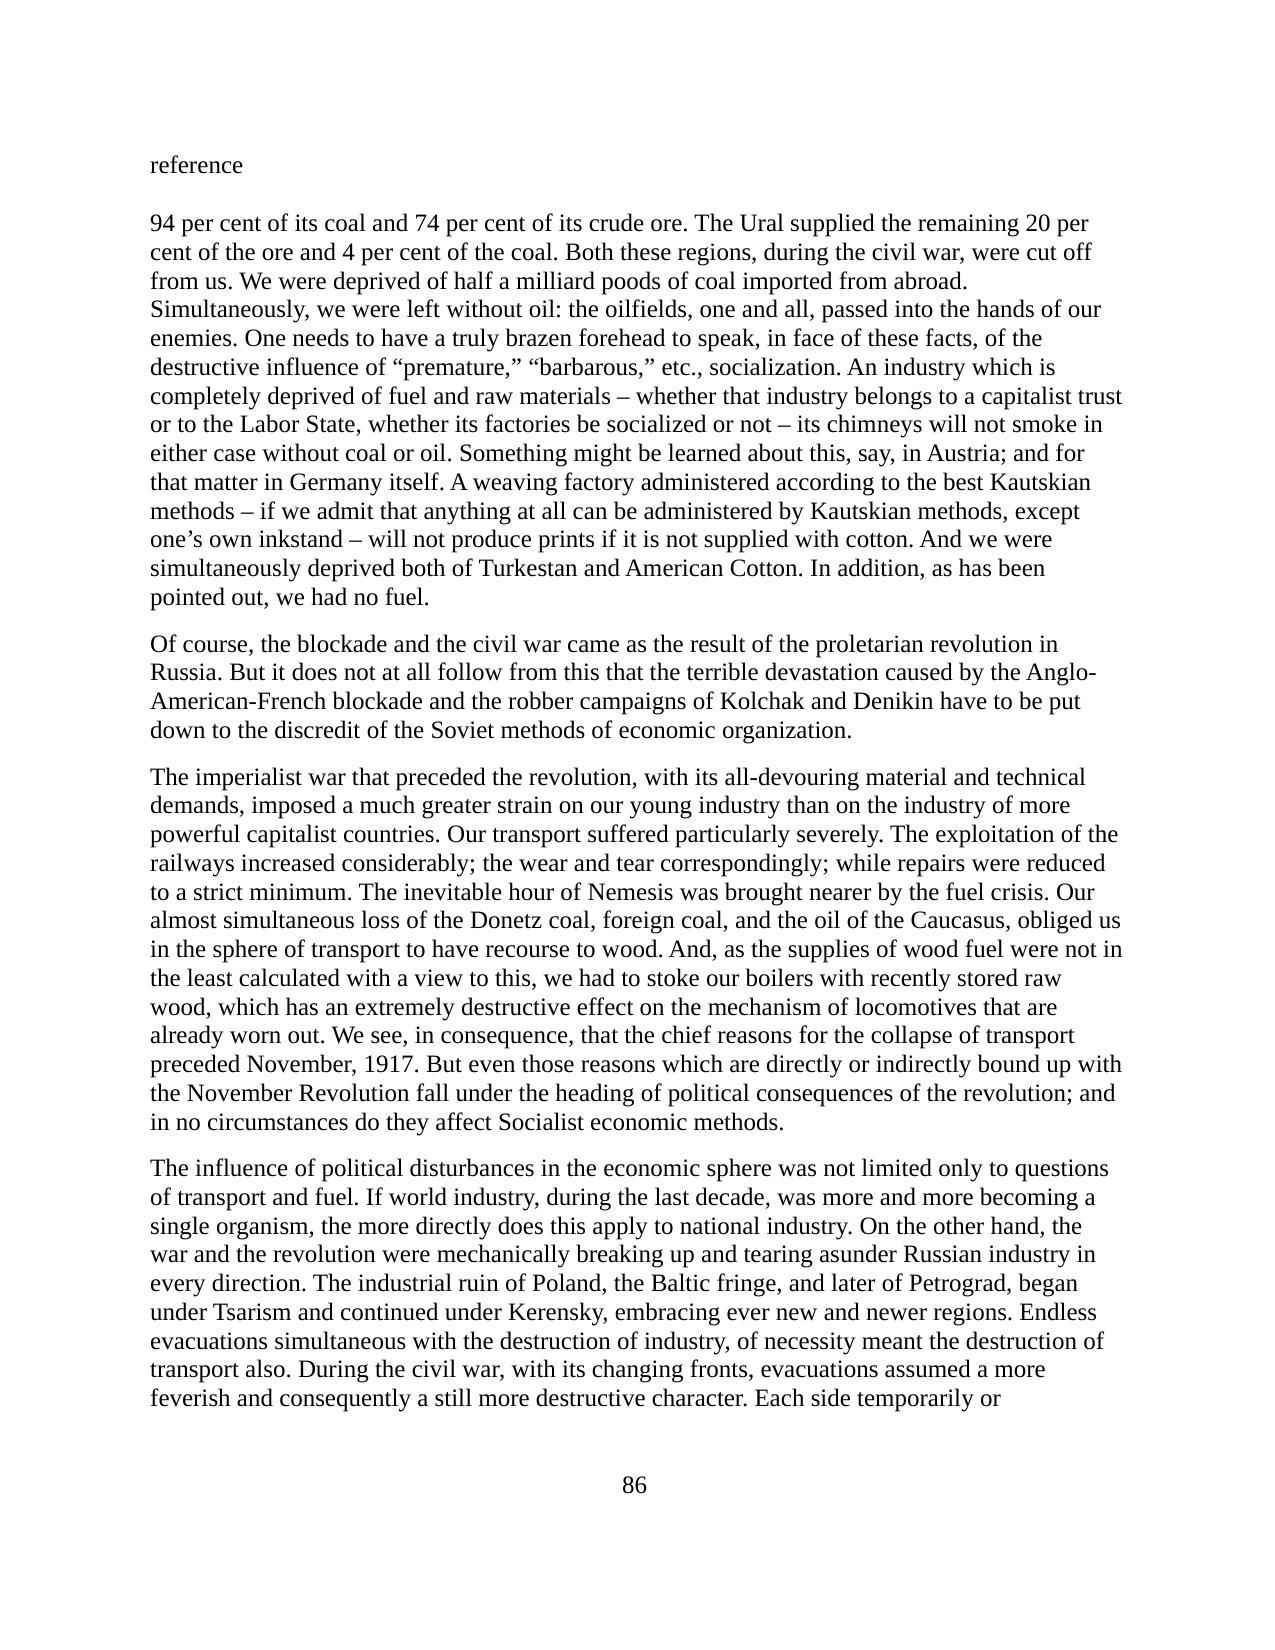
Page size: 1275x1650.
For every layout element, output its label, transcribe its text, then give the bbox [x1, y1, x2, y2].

text The influence of political disturbances in the economic sphere was not limited only to questions of transport and fuel. If world industry, during the last decade, was more and more becoming a single organism, the more directly does this apply to national industry. On the other hand, the war and the revolution were mechanically breaking up and tearing asunder Russian industry in every direction. The industrial ruin of Poland, the Baltic fringe, and later of Petrograd, began under Tsarism and continued under Kerensky, embracing ever new and newer regions. Endless evacuations simultaneous with the destruction of industry, of necessity meant the destruction of transport also. During the civil war, with its changing fronts, evacuations assumed a more feverish and consequently a still more destructive character. Each side temporarily or [150, 1153, 1125, 1412]
text 94 per cent of its coal and 74 per cent of its crude ore. The Ural supplied the remaining 20 per cent of the ore and 4 per cent of the coal. Both these regions, during the civil war, were cut off from us. We were deprived of half a milliard poods of coal imported from abroad. Simultaneously, we were left without oil: the oilfields, one and all, passed into the hands of our enemies. One needs to have a truly brazen forehead to speak, in face of these facts, of the destructive influence of “premature,” “barbarous,” etc., socialization. An industry which is completely deprived of fuel and raw materials – whether that industry belongs to a capitalist trust or to the Labor State, whether its factories be socialized or not – its chimneys will not smoke in either case without coal or oil. Something might be learned about this, say, in Austria; and for that matter in Germany itself. A weaving factory administered according to the best Kautskian methods – if we admit that anything at all can be administered by Kautskian methods, except one’s own inkstand – will not produce prints if it is not supplied with cotton. And we were simultaneously deprived both of Turkestan and American Cotton. In addition, as has been pointed out, we had no fuel. [150, 208, 1125, 611]
text The imperialist war that preceded the revolution, with its all-devouring material and technical demands, imposed a much greater strain on our young industry than on the industry of more powerful capitalist countries. Our transport suffered particularly severely. The exploitation of the railways increased considerably; the wear and tear correspondingly; while repairs were reduced to a strict minimum. The inevitable hour of Nemesis was brought nearer by the fuel crisis. Our almost simultaneous loss of the Donetz coal, foreign coal, and the oil of the Caucasus, obliged us in the sphere of transport to have recourse to wood. And, as the supplies of wood fuel were not in the least calculated with a view to this, we had to stoke our boilers with recently stored raw wood, which has an extremely destructive effect on the mechanism of locomotives that are already worn out. We see, in consequence, that the chief reasons for the collapse of transport preceded November, 1917. But even those reasons which are directly or indirectly bound up with the November Revolution fall under the heading of political consequences of the revolution; and in no circumstances do they affect Socialist economic methods. [150, 762, 1125, 1135]
text Of course, the blockade and the civil war came as the result of the proletarian revolution in Russia. But it does not at all follow from this that the terrible devastation caused by the Anglo-American-French blockade and the robber campaigns of Kolchak and Denikin have to be put down to the discredit of the Soviet methods of economic organization. [150, 629, 1125, 744]
